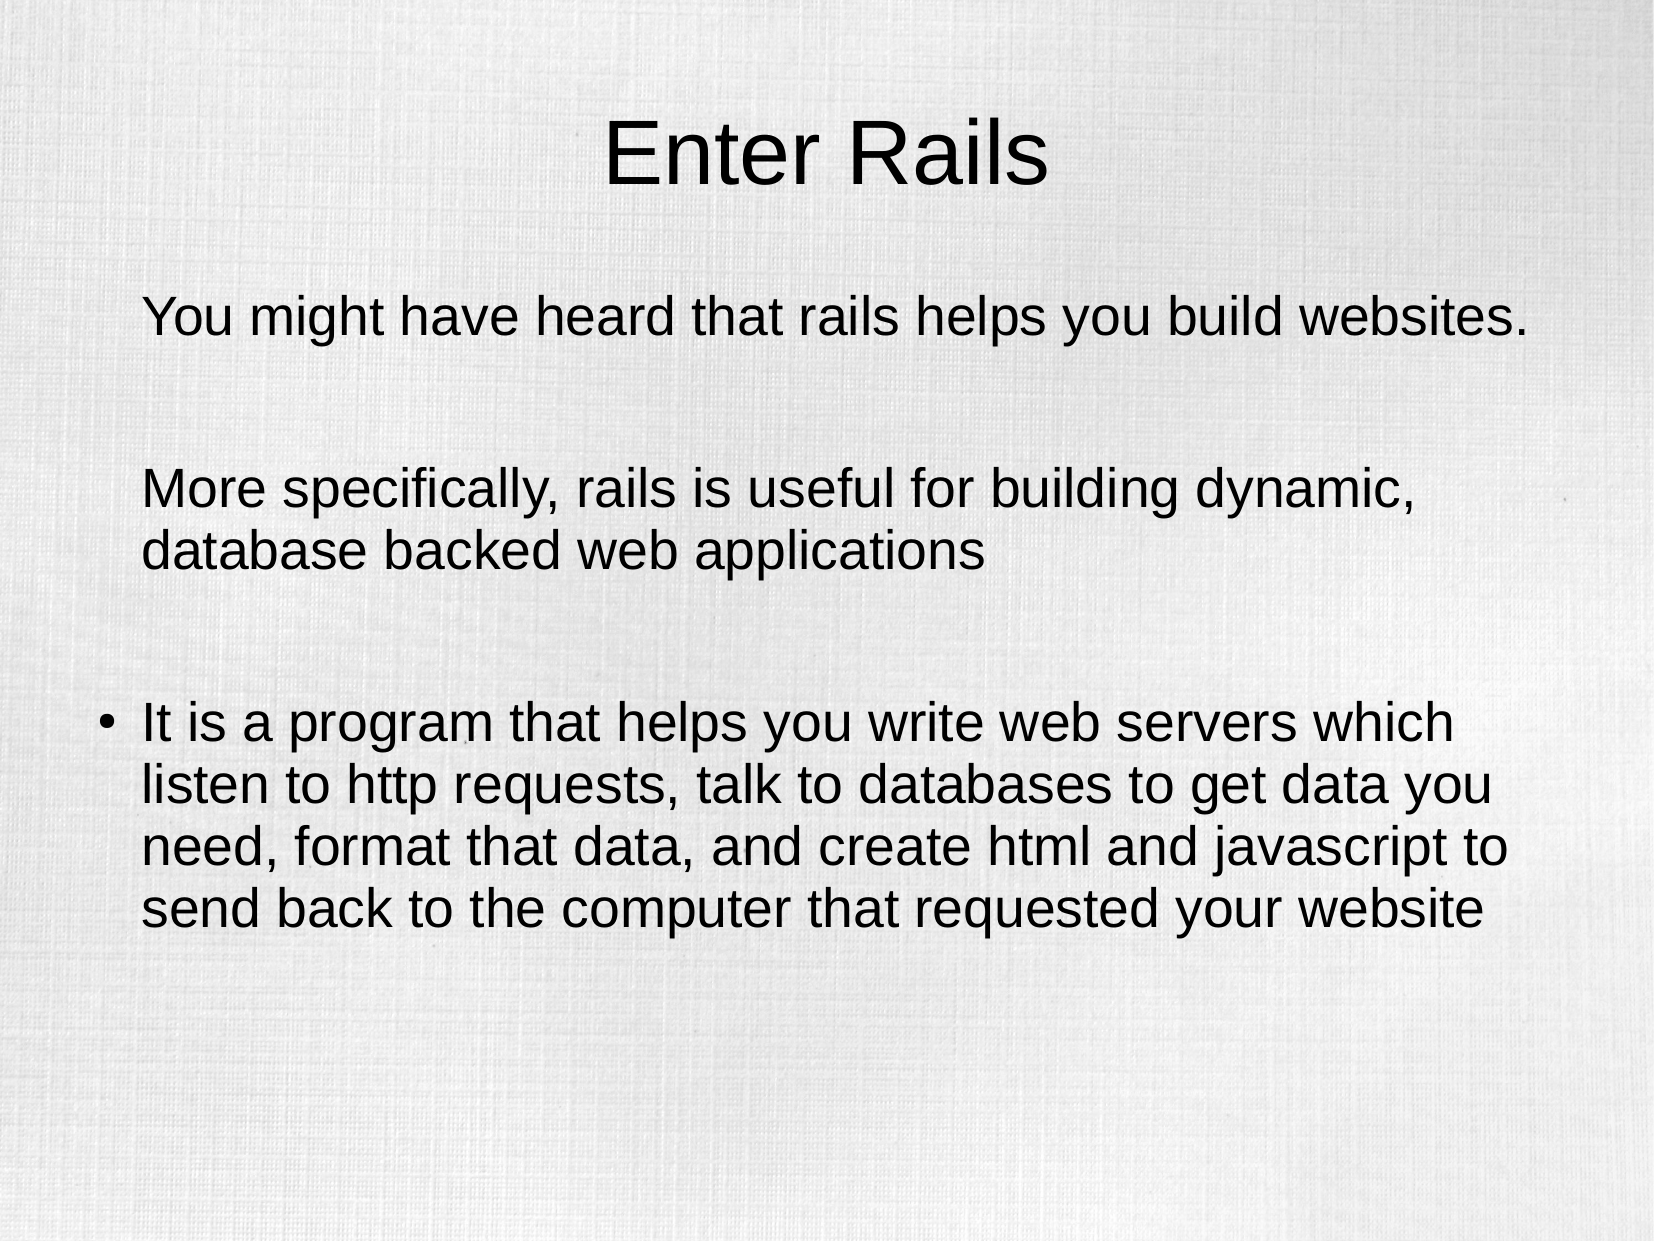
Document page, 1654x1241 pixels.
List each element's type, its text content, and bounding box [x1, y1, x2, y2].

title Enter Rails [82, 49, 1571, 257]
picture [0, 0, 1654, 1241]
list You might have heard that rails helps you build websites. More specifically, rails is useful for building dynamic, database backed web applications It is a program that helps you write web servers which listen to http requests, talk to databases to get data you need, format that data, and create html and javascript to send back to the computer that requested your website [82, 285, 1538, 1005]
